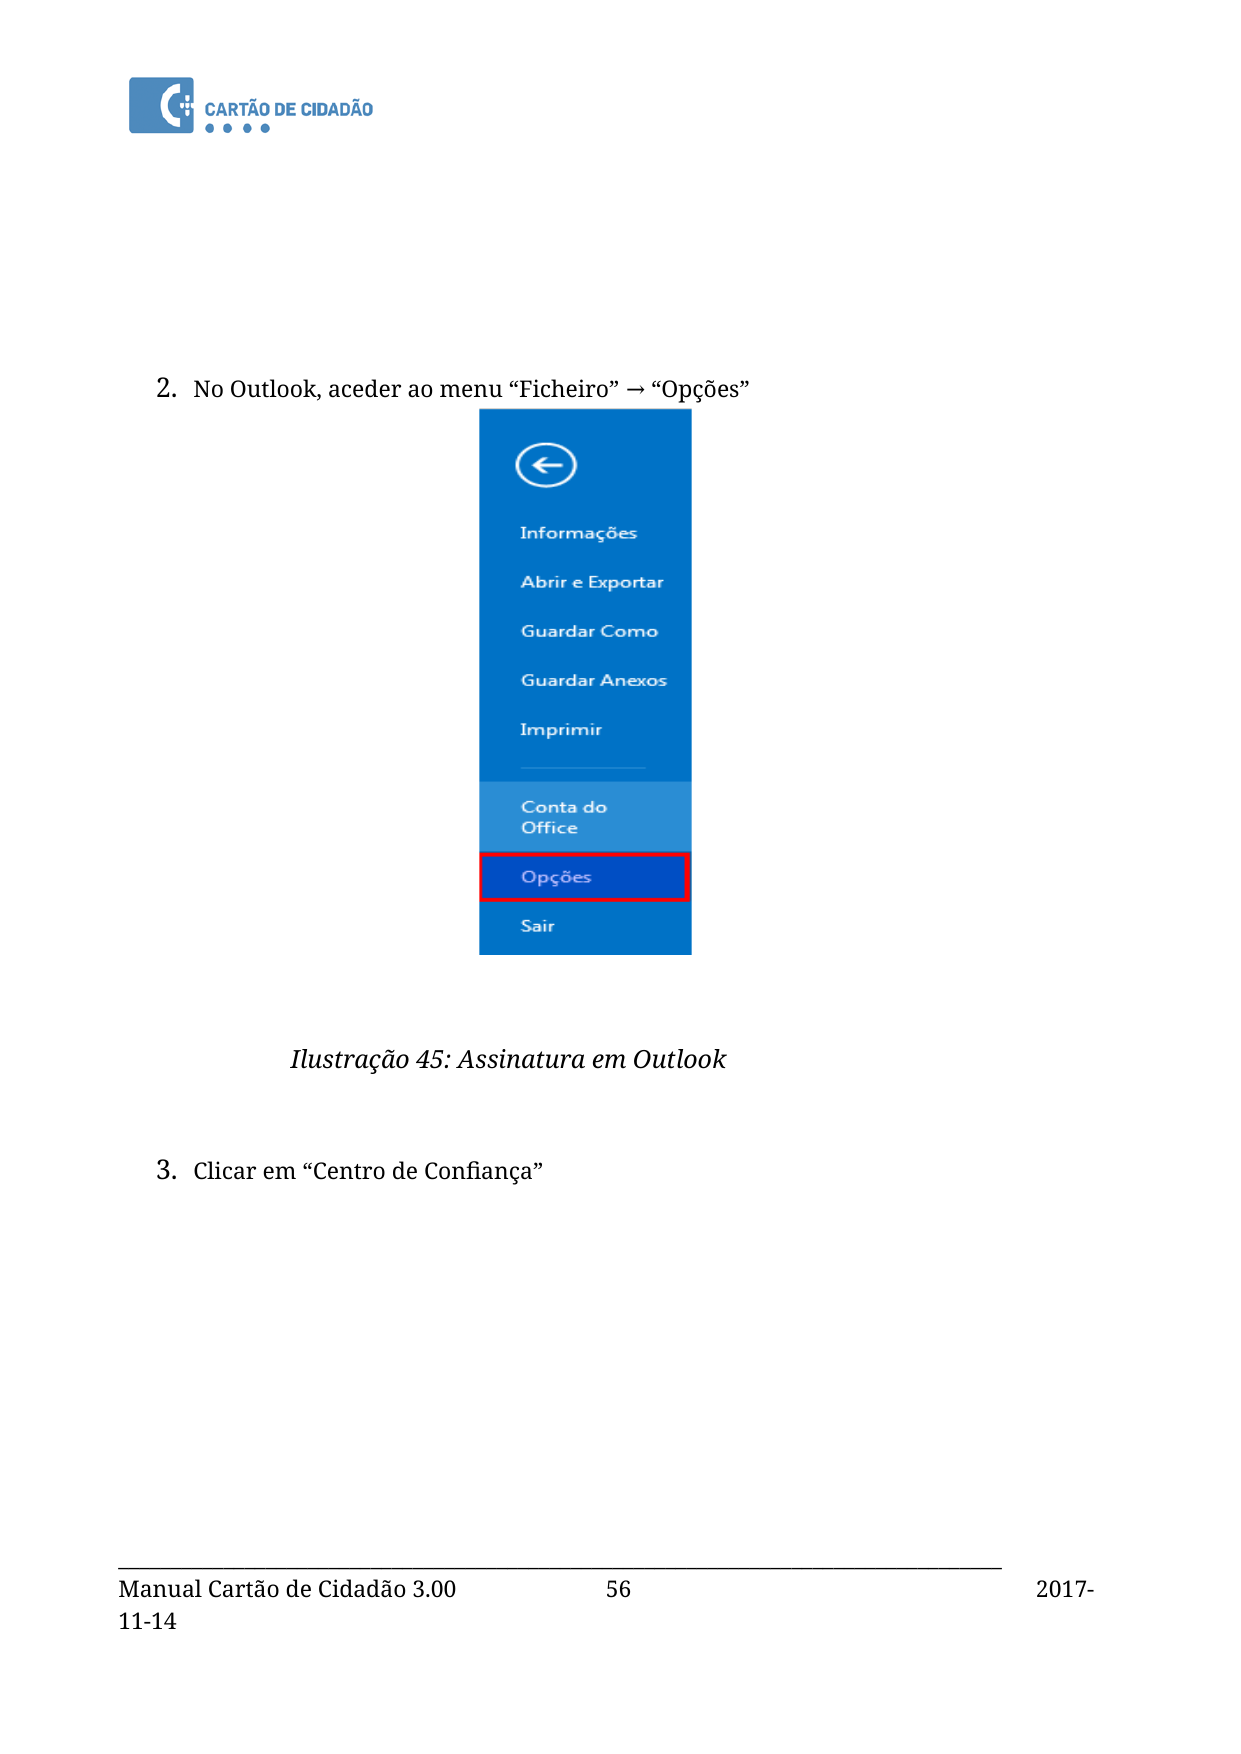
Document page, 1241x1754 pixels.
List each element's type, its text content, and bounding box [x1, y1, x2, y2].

picture [479, 408, 692, 955]
list Clicar em “Centro de Confiança” [156, 1150, 1122, 1187]
list No Outlook, aceder ao menu “Ficheiro” → “Opções” [156, 369, 1122, 406]
picture [126, 71, 419, 141]
text Ilustração 45: Assinatura em Outlook [290, 1041, 881, 1075]
